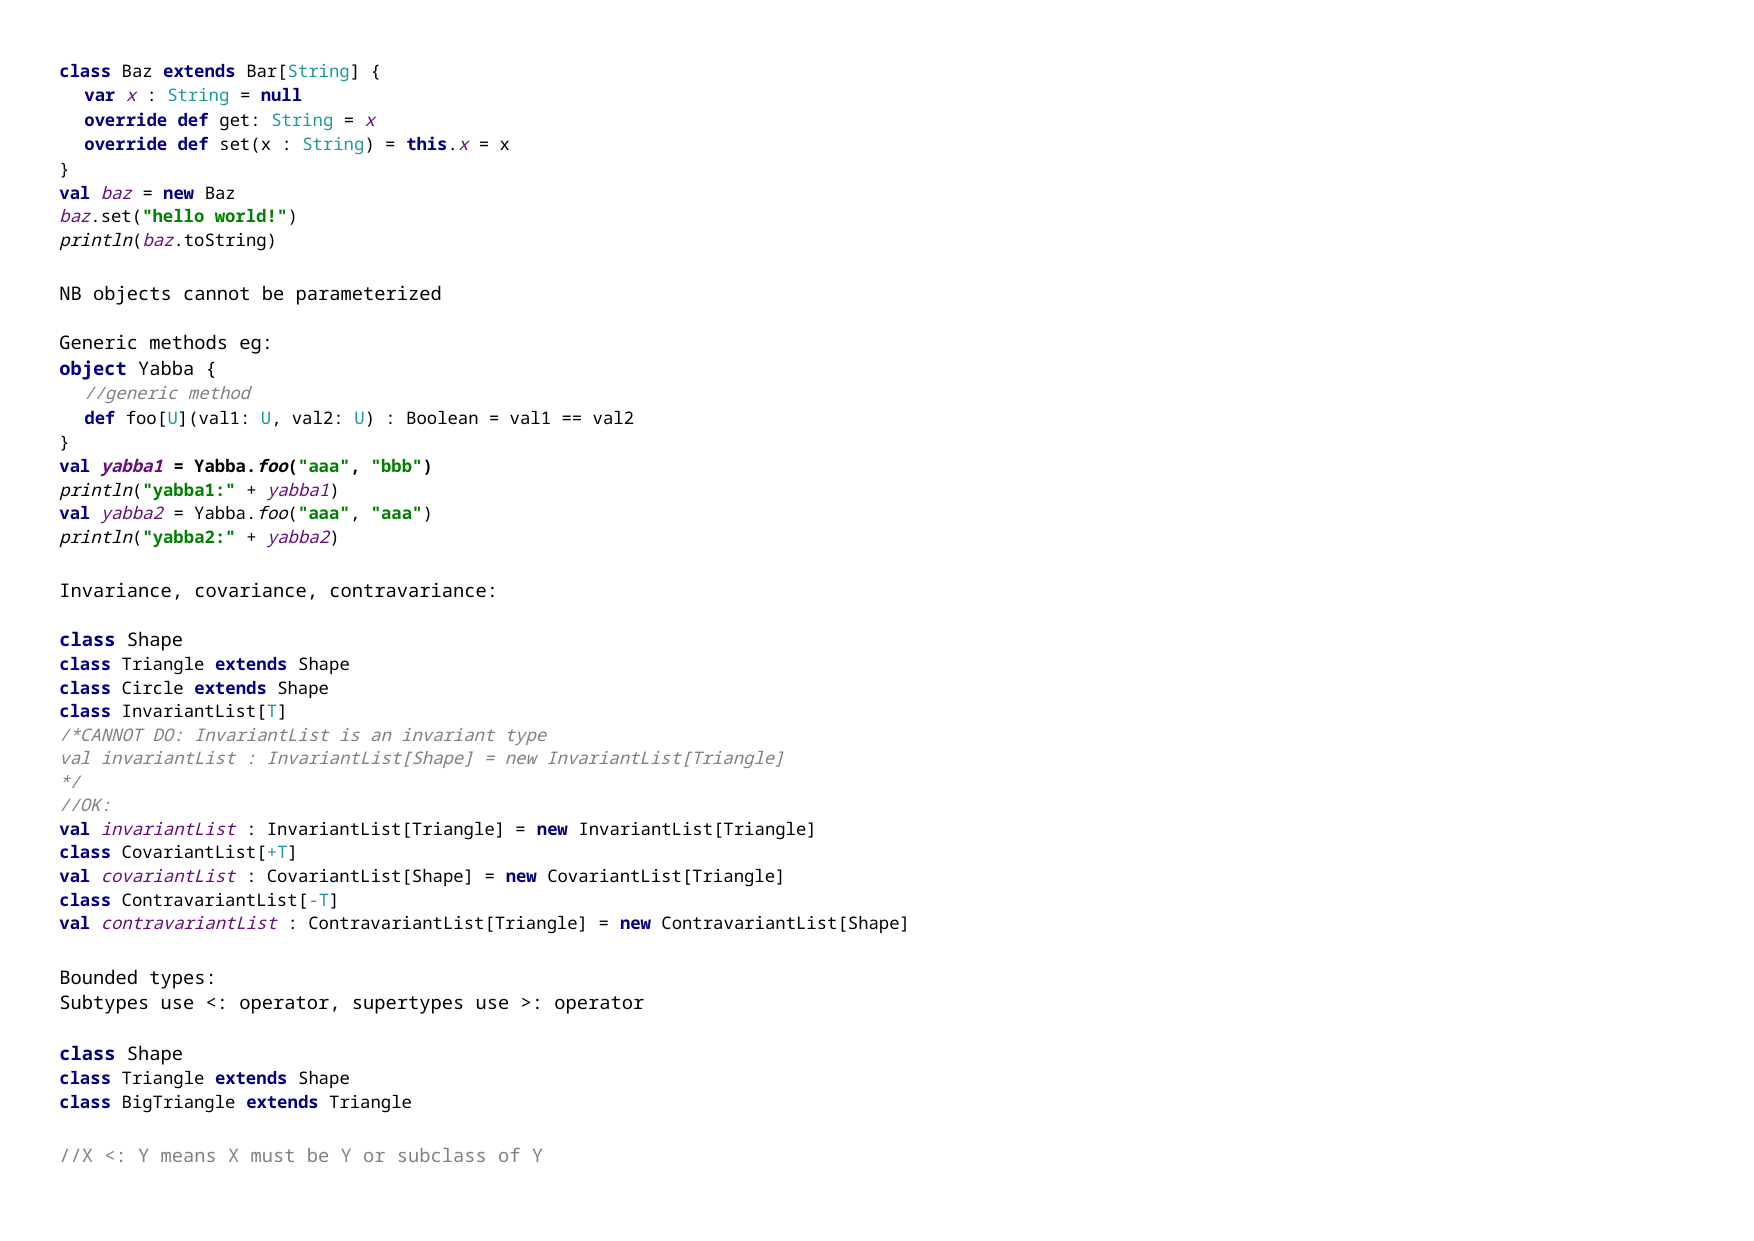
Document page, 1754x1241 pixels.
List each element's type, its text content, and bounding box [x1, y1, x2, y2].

text class Triangle extends Shape [59, 652, 1695, 676]
text } [59, 430, 1695, 454]
text class Circle extends Shape [59, 676, 1695, 699]
text class InvariantList[T] [59, 699, 1695, 723]
text class Baz extends Bar[String] { [59, 59, 1695, 83]
text /*CANNOT DO: InvariantList is an invariant type [59, 723, 1695, 746]
text Generic methods eg: [59, 330, 1695, 355]
text println(baz.toString) [59, 228, 1695, 251]
text Bounded types: [59, 964, 1695, 989]
text val yabba1 = Yabba.foo("aaa", "bbb") [59, 454, 1695, 477]
text println("yabba2:" + yabba2) [59, 524, 1695, 548]
text val covariantList : CovariantList[Shape] = new CovariantList[Triangle] [59, 864, 1695, 887]
text val contravariantList : ContravariantList[Triangle] = new ContravariantList[Shape] [59, 911, 1695, 934]
text class Shape [59, 627, 1695, 652]
text } [59, 157, 1695, 181]
text class CovariantList[+T] [59, 840, 1695, 864]
text println("yabba1:" + yabba1) [59, 477, 1695, 501]
text //generic method [59, 381, 1695, 406]
text */ [59, 770, 1695, 793]
text //OK: [59, 793, 1695, 817]
text class ContravariantList[-T] [59, 887, 1695, 911]
text Subtypes use <: operator, supertypes use >: operator [59, 989, 1695, 1041]
text baz.set("hello world!") [59, 204, 1695, 228]
text override def get: String = x [59, 107, 1695, 132]
text val yabba2 = Yabba.foo("aaa", "aaa") [59, 501, 1695, 524]
text var x : String = null [59, 83, 1695, 107]
text object Yabba { [59, 355, 1695, 381]
text val invariantList : InvariantList[Shape] = new InvariantList[Triangle] [59, 746, 1695, 770]
text NB objects cannot be parameterized [59, 281, 1695, 306]
text class BigTriangle extends Triangle [59, 1090, 1695, 1113]
text class Shape [59, 1041, 1695, 1066]
text val baz = new Baz [59, 181, 1695, 204]
text Invariance, covariance, contravariance: [59, 577, 1695, 603]
text class Triangle extends Shape [59, 1066, 1695, 1090]
text val invariantList : InvariantList[Triangle] = new InvariantList[Triangle] [59, 817, 1695, 840]
text override def set(x : String) = this.x = x [59, 132, 1695, 157]
text //X <: Y means X must be Y or subclass of Y [59, 1143, 1695, 1168]
text def foo[U](val1: U, val2: U) : Boolean = val1 == val2 [59, 406, 1695, 430]
